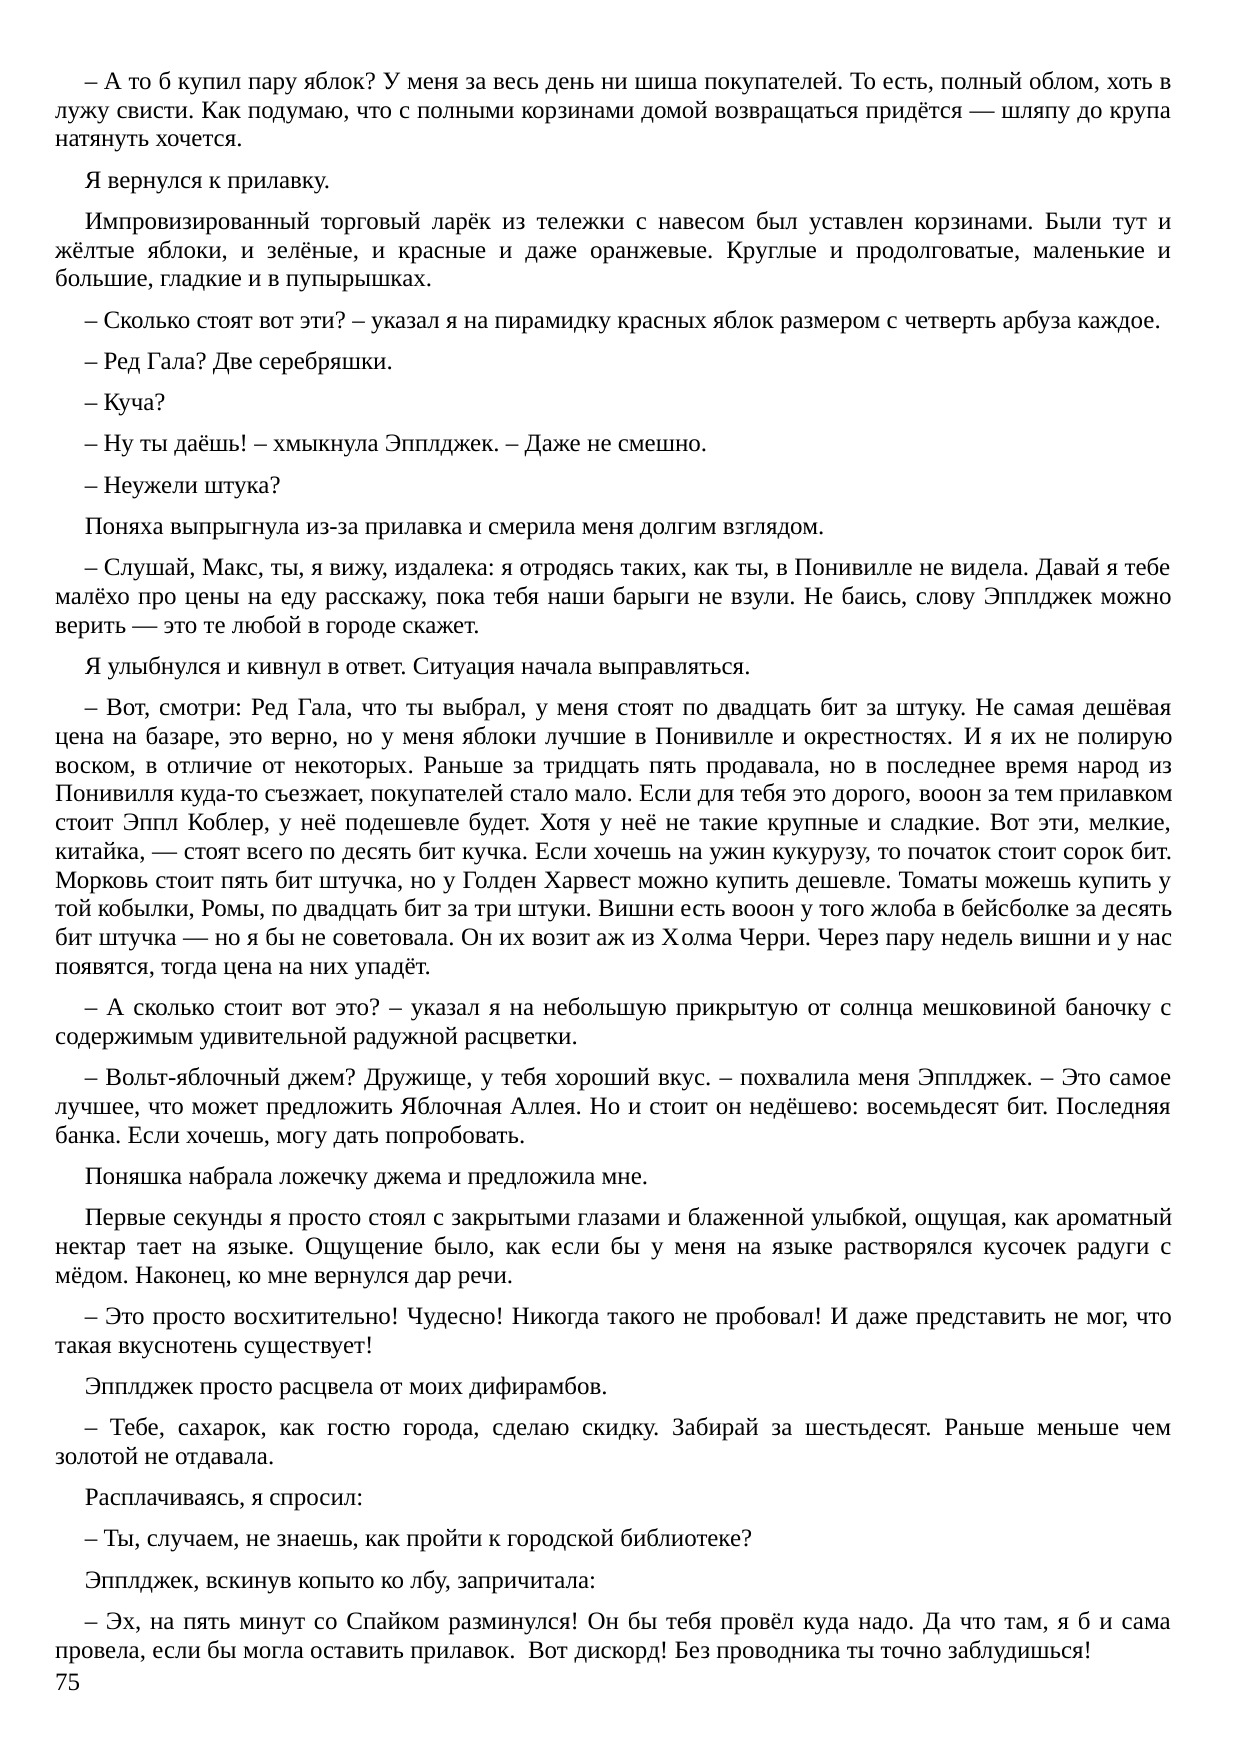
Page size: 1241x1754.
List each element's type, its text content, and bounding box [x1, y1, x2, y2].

text Поняшка набрала ложечку джема и предложила мне. [55, 1161, 1173, 1190]
text Расплачиваясь, я спросил: [55, 1482, 1173, 1511]
text – Слушай, Макс, ты, я вижу, издалека: я отродясь таких, как ты, в Понивилле не видела. Давай я тебе малёхо про цены на еду расскажу, пока тебя наши барыги не взули. Не баись, слову Эпплджек можно верить — это те любой в городе скажет. [55, 552, 1173, 638]
text – Тебе, сахарок, как гостю города, сделаю скидку. Забирай за шестьдесят. Раньше меньше чем золотой не отдавала. [55, 1412, 1173, 1470]
text Импровизированный торговый ларёк из тележки с навесом был уставлен корзинами. Были тут и жёлтые яблоки, и зелёные, и красные и даже оранжевые. Круглые и продолговатые, маленькие и большие, гладкие и в пупырышках. [55, 206, 1173, 292]
text – Вот, смотри: Ред Гала, что ты выбрал, у меня стоят по двадцать бит за штуку. Не самая дешёвая цена на базаре, это верно, но у меня яблоки лучшие в Понивилле и окрестностях. И я их не полирую воском, в отличие от некоторых. Раньше за тридцать пять продавала, но в последнее время народ из Понивилля куда-то съезжает, покупателей стало мало. Если для тебя это дорого, вооон за тем прилавком стоит Эппл Коблер, у неё подешевле будет. Хотя у неё не такие крупные и сладкие. Вот эти, мелкие, китайка, — стоят всего по десять бит кучка. Если хочешь на ужин кукурузу, то початок стоит сорок бит. Морковь стоит пять бит штучка, но у Голден Харвест можно купить дешевле. Томаты можешь купить у той кобылки, Ромы, по двадцать бит за три штуки. Вишни есть вооон у того жлоба в бейсболке за десять бит штучка — но я бы не советовала. Он их возит аж из Холма Черри. Через пару недель вишни и у нас появятся, тогда цена на них упадёт. [55, 692, 1173, 980]
text – Сколько стоят вот эти? – указал я на пирамидку красных яблок размером с четверть арбуза каждое. [55, 305, 1173, 333]
text Первые секунды я просто стоял с закрытыми глазами и блаженной улыбкой, ощущая, как ароматный нектар тает на языке. Ощущение было, как если бы у меня на языке растворялся кусочек радуги с мёдом. Наконец, ко мне вернулся дар речи. [55, 1202, 1173, 1288]
text – Неужели штука? [55, 470, 1173, 498]
text Поняха выпрыгнула из-за прилавка и смерила меня долгим взглядом. [55, 511, 1173, 540]
text – Вольт-яблочный джем? Дружище, у тебя хороший вкус. – похвалила меня Эпплджек. – Это самое лучшее, что может предложить Яблочная Аллея. Но и стоит он недёшево: восемьдесят бит. Последняя банка. Если хочешь, могу дать попробовать. [55, 1062, 1173, 1148]
text – Куча? [55, 387, 1173, 416]
text Я улыбнулся и кивнул в ответ. Ситуация начала выправляться. [55, 651, 1173, 680]
text – А сколько стоит вот это? – указал я на небольшую прикрытую от солнца мешковиной баночку с содержимым удивительной радужной расцветки. [55, 992, 1173, 1050]
text – Ты, случаем, не знаешь, как пройти к городской библиотеке? [55, 1523, 1173, 1552]
text – Это просто восхитительно! Чудесно! Никогда такого не пробовал! И даже представить не мог, что такая вкуснотень существует! [55, 1301, 1173, 1358]
text Я вернулся к прилавку. [55, 165, 1173, 193]
text Эпплджек, вскинув копыто ко лбу, запричитала: [55, 1565, 1173, 1593]
text – А то б купил пару яблок? У меня за весь день ни шиша покупателей. То есть, полный облом, хоть в лужу свисти. Как подумаю, что с полными корзинами домой возвращаться придётся — шляпу до крупа натянуть хочется. [55, 66, 1173, 152]
text – Ред Гала? Две серебряшки. [55, 346, 1173, 375]
text – Эх, на пять минут со Спайком разминулся! Он бы тебя провёл куда надо. Да что там, я б и сама провела, если бы могла оставить прилавок. Вот дискорд! Без проводника ты точно заблудишься! [55, 1606, 1173, 1663]
text Эпплджек просто расцвела от моих дифирамбов. [55, 1371, 1173, 1400]
text – Ну ты даёшь! – хмыкнула Эпплджек. – Даже не смешно. [55, 428, 1173, 457]
